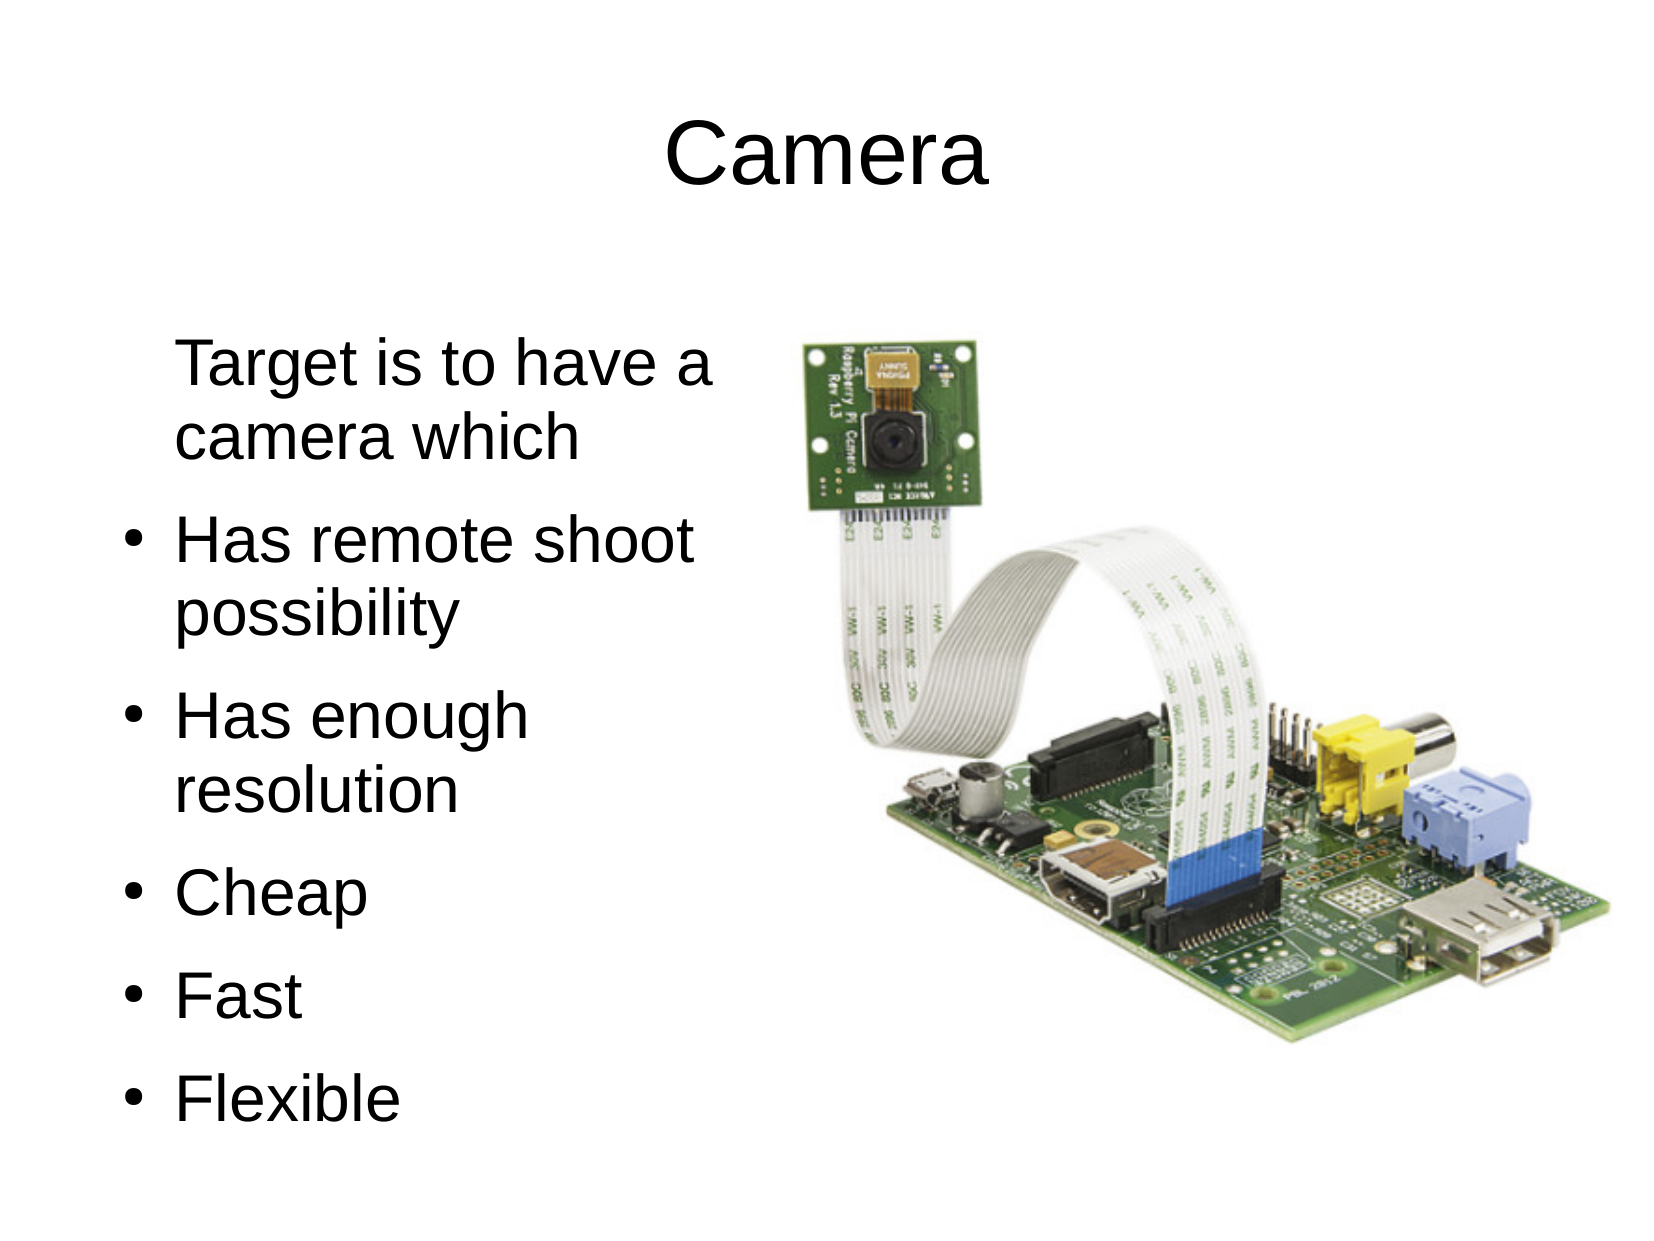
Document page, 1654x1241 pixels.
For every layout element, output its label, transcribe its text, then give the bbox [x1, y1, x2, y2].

picture [790, 330, 1619, 1050]
list Target is to have a camera which Has remote shoot possibility Has enough resolution Cheap Fast Flexible [104, 325, 721, 1146]
title Camera [82, 49, 1571, 257]
